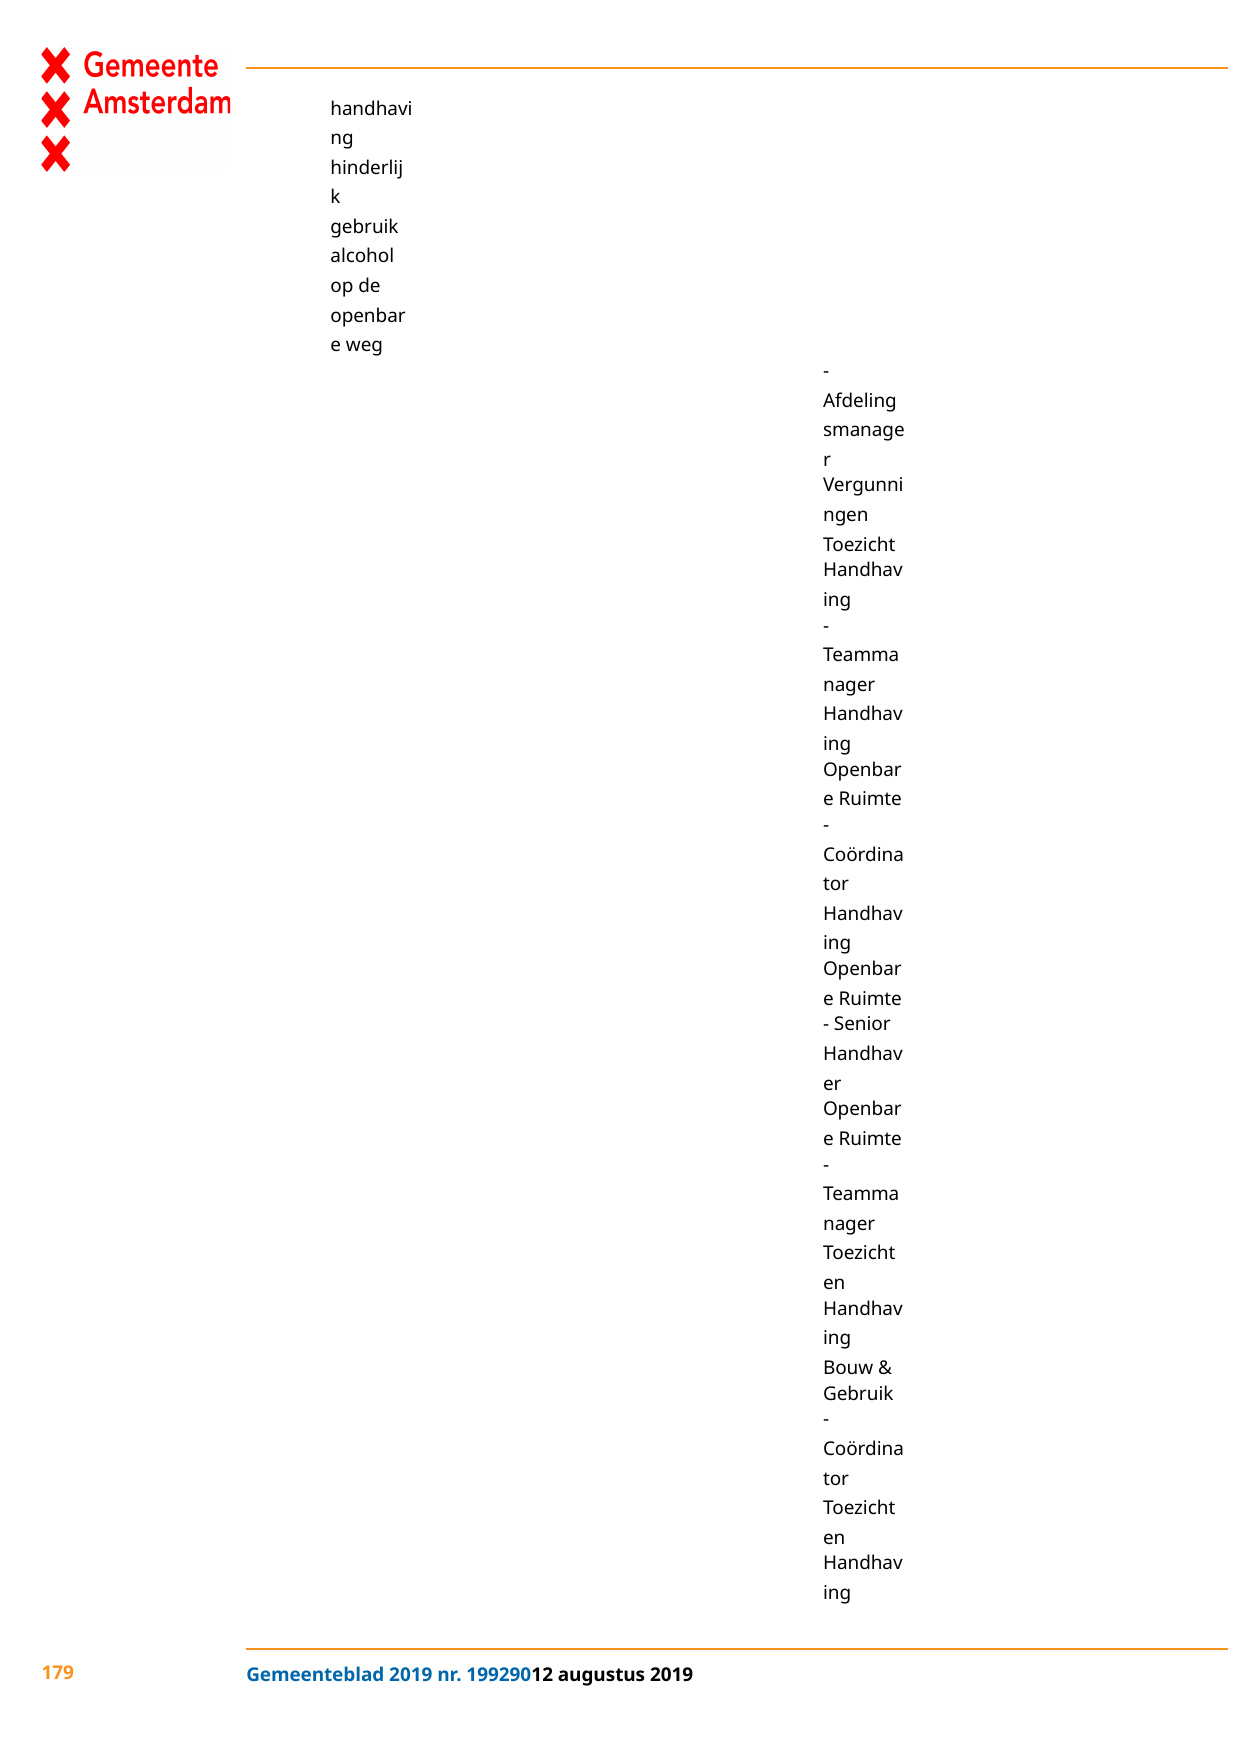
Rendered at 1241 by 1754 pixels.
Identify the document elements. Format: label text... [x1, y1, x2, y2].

table_cell [248, 472, 330, 557]
table_cell [1069, 1096, 1152, 1151]
table_cell [412, 1550, 494, 1605]
table_cell [494, 1380, 577, 1406]
table_cell [248, 811, 330, 955]
table_cell [577, 756, 659, 811]
table_cell [494, 756, 577, 811]
table_cell [577, 955, 659, 1011]
table_cell [330, 955, 412, 1011]
table_cell [577, 557, 659, 612]
picture [41, 47, 231, 172]
table_cell [1069, 557, 1152, 612]
table_cell [577, 1406, 659, 1549]
table_cell [987, 1550, 1069, 1605]
table_cell [330, 557, 412, 612]
table_cell [494, 1096, 577, 1151]
table_cell [741, 357, 823, 472]
table_cell [412, 612, 494, 756]
table_cell Openbare Ruimte [823, 756, 905, 811]
table_cell [330, 1295, 412, 1380]
table_cell [1069, 1151, 1152, 1295]
table_cell handhaving hinderlijk gebruik alcohol op de openbare weg [330, 95, 412, 357]
table_cell [1069, 472, 1152, 557]
table_cell [987, 472, 1069, 557]
table_cell [577, 1380, 659, 1406]
table_cell [987, 955, 1069, 1011]
table_cell - Coördinator Toezicht en [823, 1406, 905, 1549]
table_cell [330, 1406, 412, 1549]
table_cell [659, 955, 741, 1011]
table_cell [659, 811, 741, 955]
table_cell [659, 1550, 741, 1605]
table_cell [494, 811, 577, 955]
table_cell [659, 756, 741, 811]
table_cell [987, 1406, 1069, 1549]
table_cell [905, 1406, 987, 1549]
table_cell [1069, 811, 1152, 955]
table_cell [659, 1151, 741, 1295]
table_cell [330, 1011, 412, 1096]
table_cell [987, 1096, 1069, 1151]
table_cell [412, 1380, 494, 1406]
table_cell - Senior Handhaver [823, 1011, 905, 1096]
table_cell [330, 612, 412, 756]
table_cell [987, 95, 1069, 357]
table_cell [1069, 1011, 1152, 1096]
table_cell [741, 955, 823, 1011]
table_cell [987, 811, 1069, 955]
table_cell [659, 1096, 741, 1151]
table_cell [741, 557, 823, 612]
table_cell [659, 612, 741, 756]
table_cell [248, 1096, 330, 1151]
table_cell [823, 95, 905, 357]
table_cell [741, 756, 823, 811]
table_cell Vergunningen Toezicht [823, 472, 905, 557]
table_cell [248, 1295, 330, 1380]
table_cell [494, 955, 577, 1011]
table_cell [987, 1011, 1069, 1096]
table_cell [1069, 756, 1152, 811]
table_cell [741, 1295, 823, 1380]
table_cell [412, 472, 494, 557]
table_cell [412, 1011, 494, 1096]
table_cell [905, 1295, 987, 1380]
table_cell [659, 357, 741, 472]
table_cell [494, 557, 577, 612]
table_cell [248, 612, 330, 756]
table_cell Gebruik [823, 1380, 905, 1406]
table_cell [987, 357, 1069, 472]
table_cell [494, 612, 577, 756]
table_cell [412, 1406, 494, 1549]
table_cell [1069, 1295, 1152, 1380]
table_cell [741, 1096, 823, 1151]
table_cell [905, 357, 987, 472]
table_cell [987, 612, 1069, 756]
table_cell [330, 357, 412, 472]
table_cell [577, 811, 659, 955]
table_cell [1069, 1380, 1152, 1406]
table_cell Handhaving [823, 1550, 905, 1605]
table_cell [577, 612, 659, 756]
table_cell [741, 1380, 823, 1406]
table_cell [494, 357, 577, 472]
table_cell [248, 1011, 330, 1096]
table_cell [330, 1096, 412, 1151]
table_cell [577, 1096, 659, 1151]
table_cell [741, 1151, 823, 1295]
table_cell [905, 612, 987, 756]
table_cell [1069, 357, 1152, 472]
table_cell [330, 756, 412, 811]
table_cell [248, 1550, 330, 1605]
table_cell [741, 811, 823, 955]
table_cell [577, 472, 659, 557]
table_cell - Afdelingsmanager [823, 357, 905, 472]
table_cell [248, 955, 330, 1011]
table_cell [577, 1151, 659, 1295]
table_cell [494, 95, 577, 357]
table_cell [248, 357, 330, 472]
table_cell [412, 756, 494, 811]
table_cell [905, 1011, 987, 1096]
table_cell [494, 1011, 577, 1096]
table_cell [659, 472, 741, 557]
table_cell [248, 95, 330, 357]
table_cell [330, 811, 412, 955]
table_cell [905, 557, 987, 612]
table_cell [577, 1295, 659, 1380]
table_cell Handhaving Bouw & [823, 1295, 905, 1380]
table_cell [987, 1380, 1069, 1406]
table_cell [412, 955, 494, 1011]
table_cell [248, 1380, 330, 1406]
table_cell [412, 811, 494, 955]
table_cell [577, 357, 659, 472]
table_cell - Coördinator Handhaving [823, 811, 905, 955]
table_cell [987, 1295, 1069, 1380]
table_cell [987, 756, 1069, 811]
table_cell [905, 756, 987, 811]
table_cell [1069, 612, 1152, 756]
table_cell [412, 1295, 494, 1380]
table_cell [905, 955, 987, 1011]
table_cell Handhaving [823, 557, 905, 612]
table_cell [659, 95, 741, 357]
table_cell [659, 1380, 741, 1406]
table_cell [248, 557, 330, 612]
table_cell [412, 1151, 494, 1295]
table_cell [412, 1096, 494, 1151]
table_cell [741, 1011, 823, 1096]
table_cell [248, 756, 330, 811]
table_cell [905, 1151, 987, 1295]
table_cell [494, 1295, 577, 1380]
table_cell [741, 95, 823, 357]
table_cell [987, 557, 1069, 612]
table_cell [494, 1550, 577, 1605]
table_cell - Teammanager Toezicht en [823, 1151, 905, 1295]
table_cell [1069, 955, 1152, 1011]
table_cell [905, 1550, 987, 1605]
table_cell [905, 1380, 987, 1406]
table_cell [905, 811, 987, 955]
table_cell [987, 1151, 1069, 1295]
table_cell [905, 95, 987, 357]
table_cell [330, 1550, 412, 1605]
table_cell [741, 472, 823, 557]
table_cell Openbare Ruimte [823, 1096, 905, 1151]
table_cell [330, 1380, 412, 1406]
table_cell [905, 472, 987, 557]
table_cell [659, 1011, 741, 1096]
table_cell [412, 557, 494, 612]
table_cell [330, 1151, 412, 1295]
table_cell [1069, 1550, 1152, 1605]
table_cell [741, 612, 823, 756]
table_cell [659, 1295, 741, 1380]
table_cell [741, 1406, 823, 1549]
table_cell [494, 472, 577, 557]
table_cell [330, 472, 412, 557]
table_cell [741, 1550, 823, 1605]
table_cell [659, 1406, 741, 1549]
table_cell [248, 1406, 330, 1549]
table_cell [577, 1011, 659, 1096]
table_cell [494, 1151, 577, 1295]
table_cell [248, 1151, 330, 1295]
table_cell Openbare Ruimte [823, 955, 905, 1011]
table_cell [1069, 95, 1152, 357]
table_cell [1069, 1406, 1152, 1549]
table_cell [905, 1096, 987, 1151]
table_cell - Teammanager Handhaving [823, 612, 905, 756]
table_cell [412, 357, 494, 472]
table_cell [577, 95, 659, 357]
table_cell [577, 1550, 659, 1605]
table_cell [412, 95, 494, 357]
table_cell [494, 1406, 577, 1549]
table_cell [659, 557, 741, 612]
